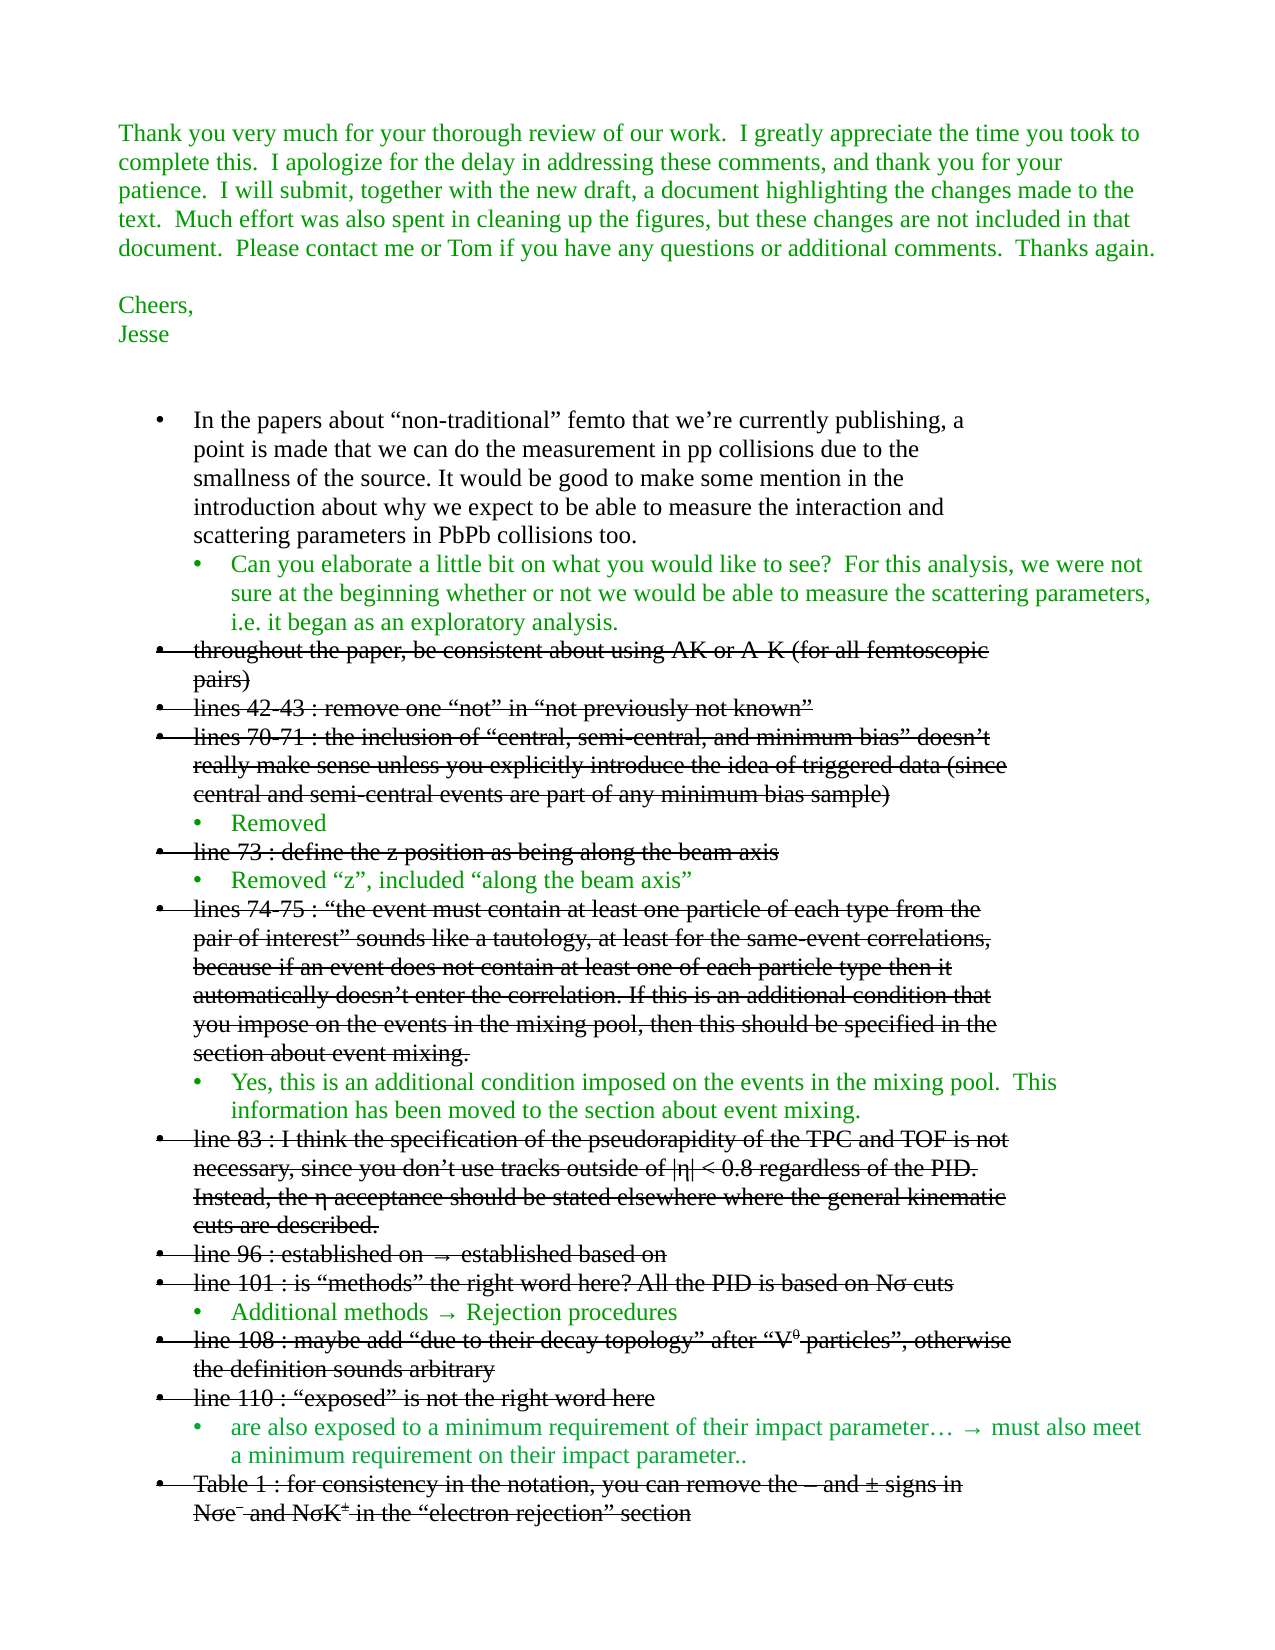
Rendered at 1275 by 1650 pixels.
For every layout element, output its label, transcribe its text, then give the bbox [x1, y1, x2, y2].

list because if an event does not contain at least one of each particle type then it [156, 952, 1157, 981]
list section about event mixing. [156, 1038, 1157, 1067]
list line 73 : define the z position as being along the beam axis [156, 837, 1157, 866]
list introduction about why we expect to be able to measure the interaction and [156, 492, 1157, 521]
list throughout the paper, be consistent about using ΛK or Λ-K (for all femtoscopic [156, 636, 1157, 664]
list line 110 : “exposed” is not the right word here [156, 1383, 1157, 1412]
list Yes, this is an additional condition imposed on the events in the mixing pool. This information has been moved to the section about event mixing. [193, 1067, 1157, 1124]
list you impose on the events in the mixing pool, then this should be specified in the [156, 1009, 1157, 1038]
list Removed [193, 808, 1157, 837]
list Table 1 : for consistency in the notation, you can remove the – and ± signs in [156, 1469, 1157, 1498]
list Instead, the η acceptance should be stated elsewhere where the general kinematic [156, 1182, 1157, 1211]
list really make sense unless you explicitly introduce the idea of triggered data (since [156, 751, 1157, 779]
list Additional methods → Rejection procedures [193, 1297, 1157, 1326]
text Jesse [118, 319, 1157, 348]
list Removed “z”, included “along the beam axis” [193, 866, 1157, 894]
text Thank you very much for your thorough review of our work. I greatly appreciate the time you took to complete this. I apologize for the delay in addressing these comments, and thank you for your patience. I will submit, together with the new draft, a document highlighting the changes made to the text. Much effort was also spent in cleaning up the figures, but these changes are not included in that document. Please contact me or Tom if you have any questions or additional comments. Thanks again. [118, 118, 1157, 262]
list smallness of the source. It would be good to make some mention in the [156, 463, 1157, 492]
list central and semi-central events are part of any minimum bias sample) [156, 779, 1157, 808]
list scattering parameters in PbPb collisions too. [156, 521, 1157, 549]
list lines 74-75 : “the event must contain at least one particle of each type from the [156, 894, 1157, 923]
list line 101 : is “methods” the right word here? All the PID is based on Nσ cuts [156, 1268, 1157, 1297]
list the definition sounds arbitrary [156, 1354, 1157, 1383]
list lines 70-71 : the inclusion of “central, semi-central, and minimum bias” doesn’t [156, 722, 1157, 751]
list line 108 : maybe add “due to their decay topology” after “V0 particles”, otherwise [156, 1326, 1157, 1354]
text Cheers, [118, 291, 1157, 319]
list pairs) [156, 664, 1157, 693]
list point is made that we can do the measurement in pp collisions due to the [156, 434, 1157, 463]
list lines 42-43 : remove one “not” in “not previously not known” [156, 693, 1157, 722]
list are also exposed to a minimum requirement of their impact parameter… → must also meet a minimum requirement on their impact parameter.. [193, 1412, 1157, 1469]
list necessary, since you don’t use tracks outside of |η| < 0.8 regardless of the PID. [156, 1153, 1157, 1182]
list Nσe– and NσK± in the “electron rejection” section [156, 1498, 1157, 1527]
list Can you elaborate a little bit on what you would like to see? For this analysis, we were not sure at the beginning whether or not we would be able to measure the scattering parameters, i.e. it began as an exploratory analysis. [193, 549, 1157, 636]
list line 96 : established on → established based on [156, 1239, 1157, 1268]
list cuts are described. [156, 1211, 1157, 1239]
list line 83 : I think the specification of the pseudorapidity of the TPC and TOF is not [156, 1124, 1157, 1153]
list automatically doesn’t enter the correlation. If this is an additional condition that [156, 981, 1157, 1009]
list pair of interest” sounds like a tautology, at least for the same-event correlations, [156, 923, 1157, 952]
list In the papers about “non-traditional” femto that we’re currently publishing, a [156, 406, 1157, 434]
